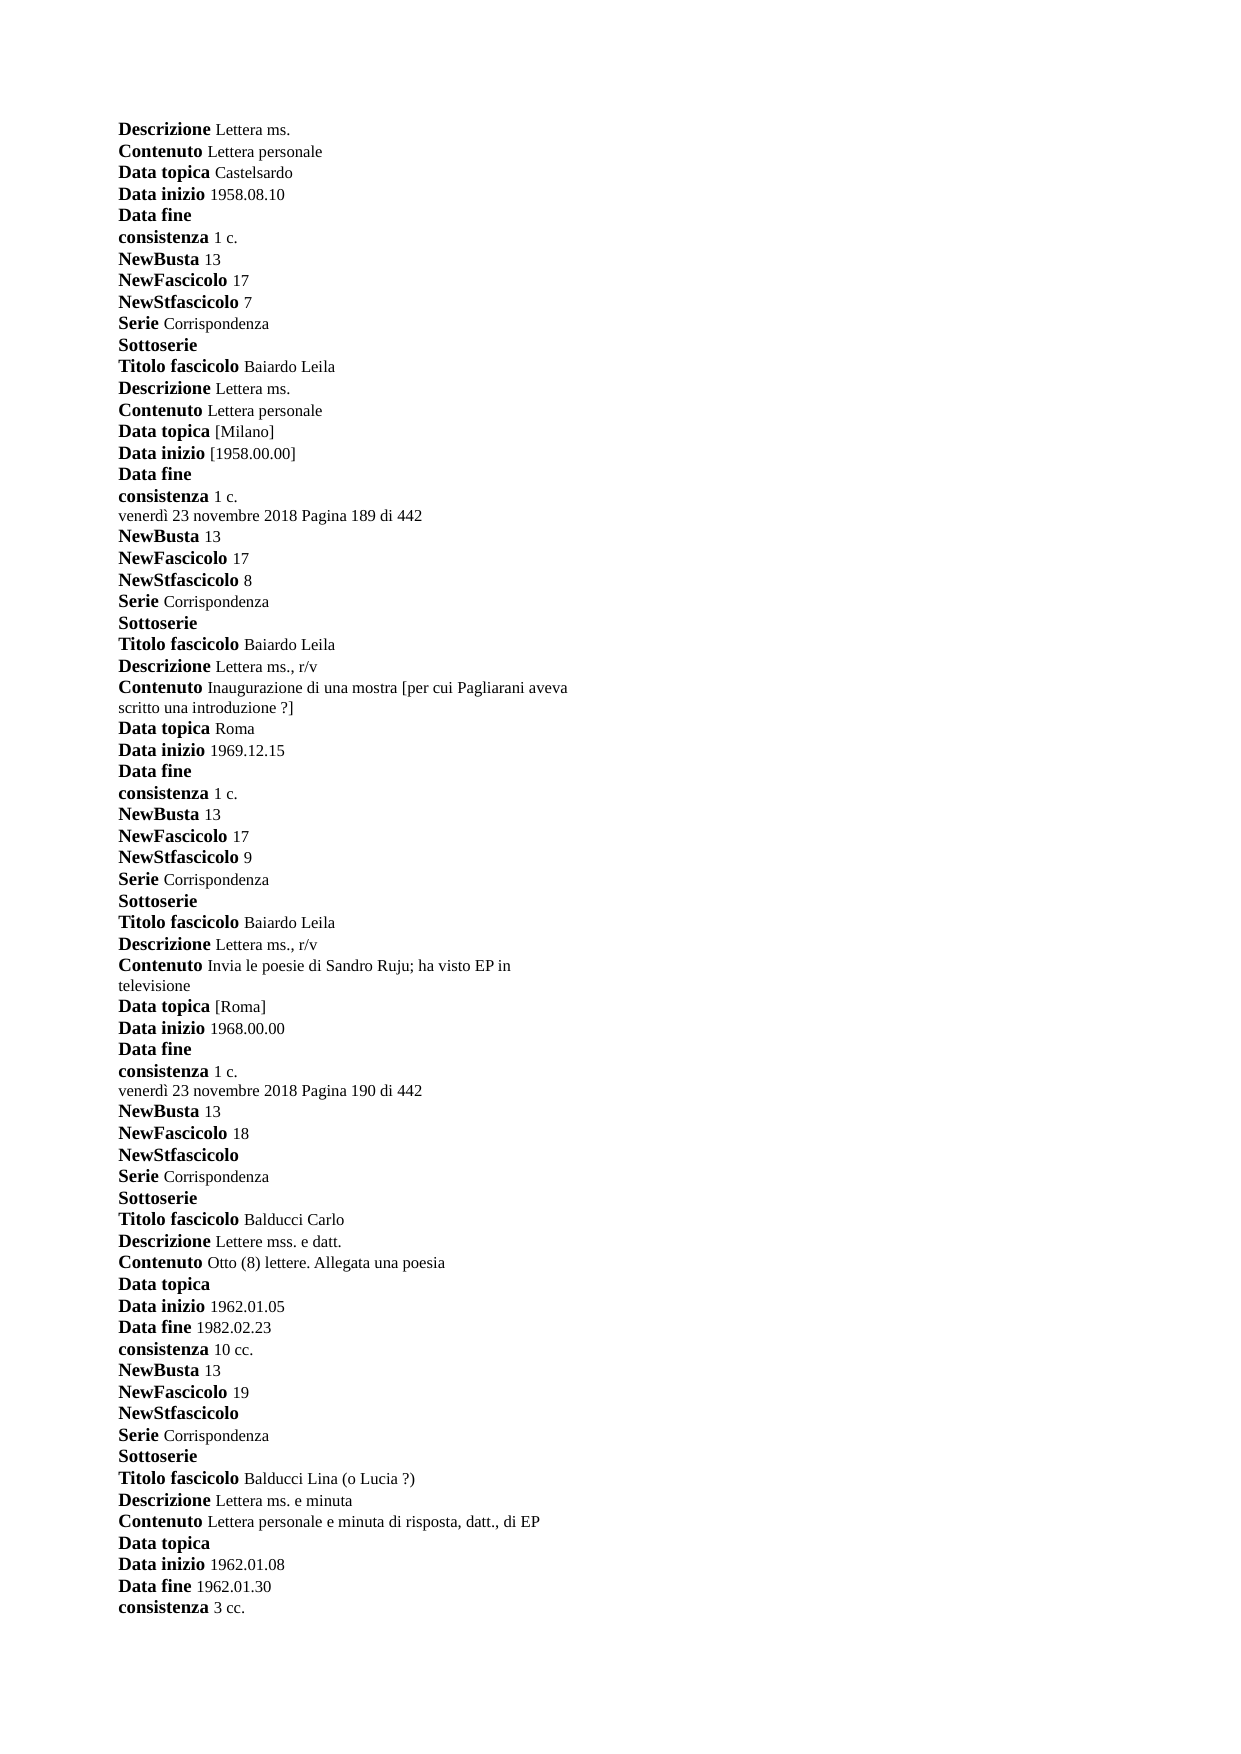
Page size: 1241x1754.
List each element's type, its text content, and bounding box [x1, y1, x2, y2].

text NewFascicolo 17 [118, 825, 1122, 846]
text consistenza 1 c. [118, 782, 1122, 803]
text Data topica Castelsardo [118, 161, 1122, 183]
text Contenuto Lettera personale e minuta di risposta, datt., di EP [118, 1510, 1122, 1532]
text venerdì 23 novembre 2018 Pagina 190 di 442 [118, 1081, 1122, 1100]
text consistenza 3 cc. [118, 1596, 1122, 1618]
text Data topica [118, 1273, 1122, 1294]
text Data inizio [1958.00.00] [118, 442, 1122, 463]
text Titolo fascicolo Balducci Carlo [118, 1208, 1122, 1230]
text Serie Corrispondenza [118, 1424, 1122, 1445]
text NewBusta 13 [118, 247, 1122, 269]
text Serie Corrispondenza [118, 312, 1122, 334]
text NewBusta 13 [118, 1359, 1122, 1381]
text Serie Corrispondenza [118, 1165, 1122, 1187]
text Titolo fascicolo Baiardo Leila [118, 633, 1122, 655]
text NewBusta 13 [118, 1100, 1122, 1122]
text Data topica [Milano] [118, 420, 1122, 442]
text Sottoserie [118, 612, 1122, 633]
text NewStfascicolo 8 [118, 568, 1122, 590]
text Serie Corrispondenza [118, 868, 1122, 889]
text Sottoserie [118, 1187, 1122, 1208]
text Titolo fascicolo Baiardo Leila [118, 355, 1122, 377]
text NewFascicolo 17 [118, 269, 1122, 291]
text NewStfascicolo 7 [118, 291, 1122, 312]
text NewStfascicolo [118, 1143, 1122, 1165]
text Data topica [118, 1532, 1122, 1553]
text NewBusta 13 [118, 525, 1122, 547]
text Titolo fascicolo Balducci Lina (o Lucia ?) [118, 1467, 1122, 1488]
text NewFascicolo 18 [118, 1122, 1122, 1143]
text Data inizio 1958.08.10 [118, 183, 1122, 204]
text Data inizio 1969.12.15 [118, 739, 1122, 760]
text Data inizio 1962.01.08 [118, 1553, 1122, 1575]
text venerdì 23 novembre 2018 Pagina 189 di 442 [118, 506, 1122, 525]
text consistenza 1 c. [118, 1060, 1122, 1081]
text Data inizio 1968.00.00 [118, 1017, 1122, 1038]
text Descrizione Lettera ms. e minuta [118, 1488, 1122, 1510]
text Data topica [Roma] [118, 995, 1122, 1017]
text Data fine 1982.02.23 [118, 1316, 1122, 1338]
text Titolo fascicolo Baiardo Leila [118, 911, 1122, 933]
text Serie Corrispondenza [118, 590, 1122, 612]
text Data fine 1962.01.30 [118, 1575, 1122, 1596]
text Descrizione Lettera ms. [118, 377, 1122, 398]
text NewStfascicolo 9 [118, 846, 1122, 868]
text Descrizione Lettere mss. e datt. [118, 1230, 1122, 1251]
text scritto una introduzione ?] [118, 698, 1122, 717]
text NewFascicolo 19 [118, 1381, 1122, 1402]
text NewFascicolo 17 [118, 547, 1122, 568]
text Data fine [118, 760, 1122, 782]
text Data topica Roma [118, 717, 1122, 739]
text Sottoserie [118, 1445, 1122, 1467]
text Descrizione Lettera ms. [118, 118, 1122, 140]
text Contenuto Otto (8) lettere. Allegata una poesia [118, 1251, 1122, 1273]
text NewStfascicolo [118, 1402, 1122, 1424]
text Sottoserie [118, 889, 1122, 911]
text televisione [118, 976, 1122, 995]
text NewBusta 13 [118, 803, 1122, 825]
text Data fine [118, 1038, 1122, 1060]
text Descrizione Lettera ms., r/v [118, 655, 1122, 676]
text consistenza 1 c. [118, 226, 1122, 247]
text Data fine [118, 463, 1122, 485]
text Contenuto Invia le poesie di Sandro Ruju; ha visto EP in [118, 954, 1122, 976]
text Data fine [118, 204, 1122, 226]
text consistenza 10 cc. [118, 1338, 1122, 1359]
text Contenuto Lettera personale [118, 140, 1122, 161]
text consistenza 1 c. [118, 485, 1122, 506]
text Descrizione Lettera ms., r/v [118, 933, 1122, 954]
text Contenuto Lettera personale [118, 398, 1122, 420]
text Sottoserie [118, 334, 1122, 355]
text Data inizio 1962.01.05 [118, 1294, 1122, 1316]
text Contenuto Inaugurazione di una mostra [per cui Pagliarani aveva [118, 676, 1122, 698]
